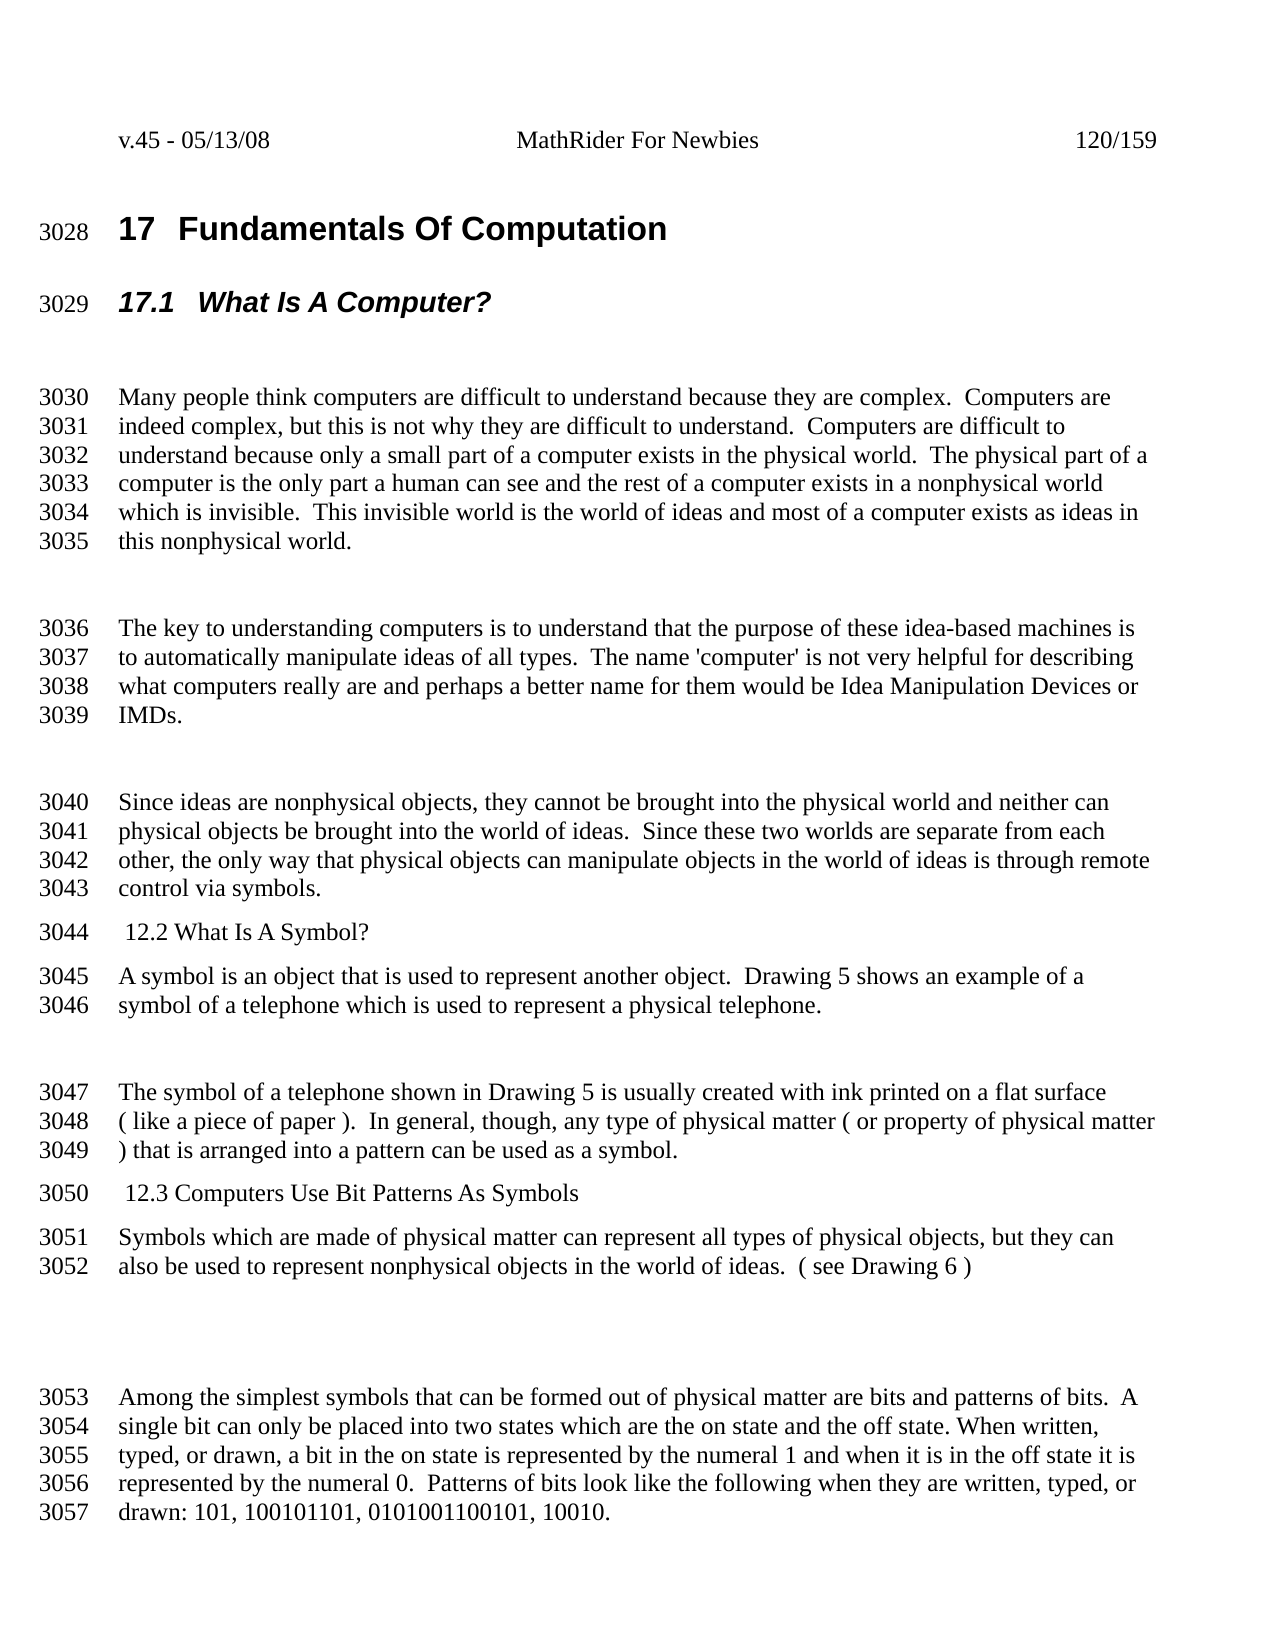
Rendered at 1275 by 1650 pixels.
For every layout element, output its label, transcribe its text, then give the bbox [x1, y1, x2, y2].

subtitle What Is A Computer? [118, 285, 1157, 318]
text Since ideas are nonphysical objects, they cannot be brought into the physical world and neither can physical objects be brought into the world of ideas. Since these two worlds are separate from each other, the only way that physical objects can manipulate objects in the world of ideas is through remote control via symbols. [118, 787, 1157, 902]
text 12.3 Computers Use Bit Patterns As Symbols [118, 1178, 1157, 1207]
text The key to understanding computers is to understand that the purpose of these idea-based machines is to automatically manipulate ideas of all types. The name 'computer' is not very helpful for describing what computers really are and perhaps a better name for them would be Idea Manipulation Devices or IMDs. [118, 613, 1157, 728]
subtitle Fundamentals Of Computation [118, 209, 1157, 247]
text Many people think computers are difficult to understand because they are complex. Computers are indeed complex, but this is not why they are difficult to understand. Computers are difficult to understand because only a small part of a computer exists in the physical world. The physical part of a computer is the only part a human can see and the rest of a computer exists in a nonphysical world which is invisible. This invisible world is the world of ideas and most of a computer exists as ideas in this nonphysical world. [118, 382, 1157, 555]
text Symbols which are made of physical matter can represent all types of physical objects, but they can also be used to represent nonphysical objects in the world of ideas. ( see Drawing 6 ) [118, 1222, 1157, 1280]
text 12.2 What Is A Symbol? [118, 917, 1157, 946]
text Among the simplest symbols that can be formed out of physical matter are bits and patterns of bits. A single bit can only be placed into two states which are the on state and the off state. When written, typed, or drawn, a bit in the on state is represented by the numeral 1 and when it is in the off state it is represented by the numeral 0. Patterns of bits look like the following when they are written, typed, or drawn: 101, 100101101, 0101001100101, 10010. [118, 1382, 1157, 1526]
text The symbol of a telephone shown in Drawing 5 is usually created with ink printed on a flat surface ( like a piece of paper ). In general, though, any type of physical matter ( or property of physical matter ) that is arranged into a pattern can be used as a symbol. [118, 1077, 1157, 1163]
text A symbol is an object that is used to represent another object. Drawing 5 shows an example of a symbol of a telephone which is used to represent a physical telephone. [118, 961, 1157, 1018]
